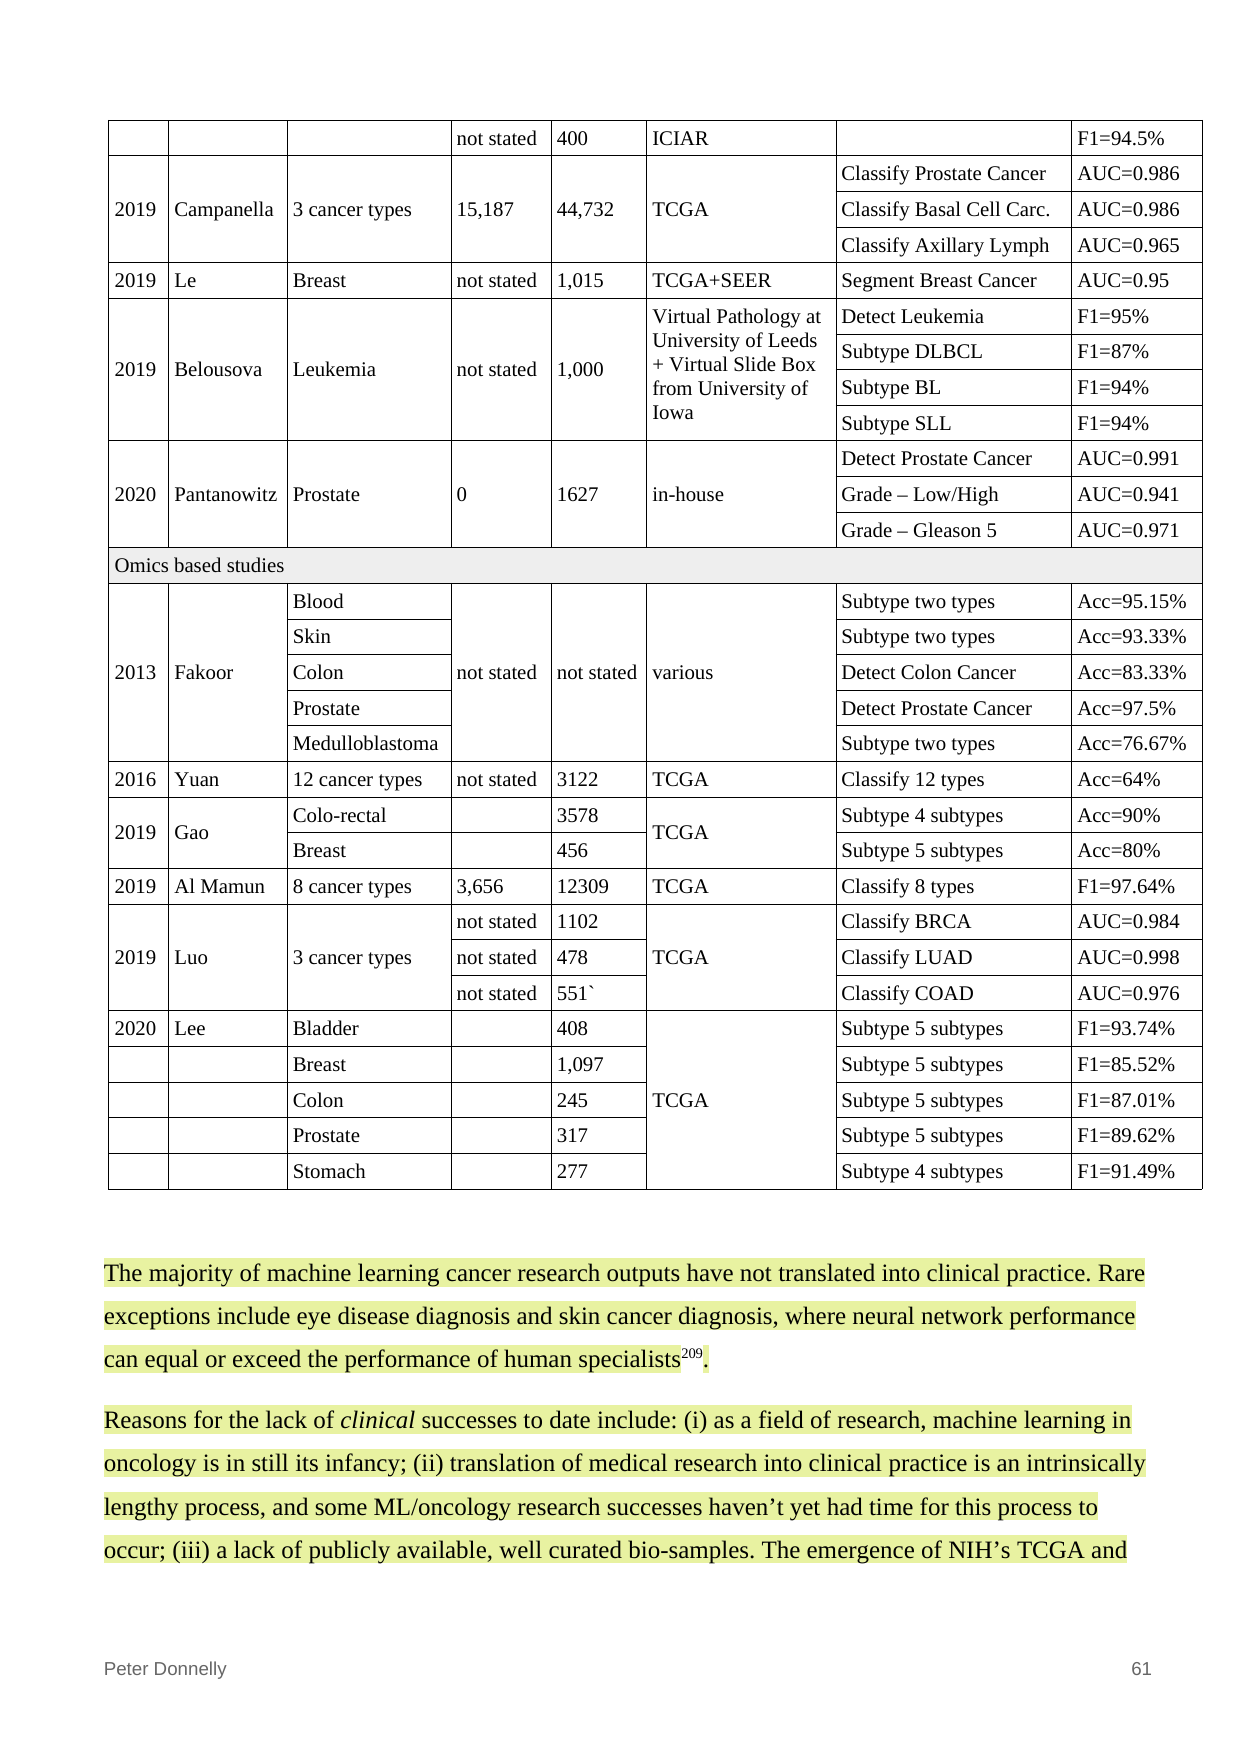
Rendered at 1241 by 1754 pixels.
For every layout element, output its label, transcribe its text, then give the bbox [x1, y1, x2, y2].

table_cell Medulloblastoma [288, 726, 451, 761]
table_cell 2013 [109, 584, 168, 761]
table_cell Acc=64% [1072, 762, 1202, 797]
table_cell 2019 [109, 299, 168, 440]
table_cell TCGA [647, 762, 836, 797]
table_cell Acc=90% [1072, 798, 1202, 832]
table_cell [169, 1047, 287, 1082]
table_cell 2019 [109, 869, 168, 903]
table_cell [452, 1154, 551, 1188]
table_cell 317 [552, 1118, 646, 1153]
table_cell AUC=0.971 [1072, 513, 1202, 547]
table_cell [169, 1083, 287, 1117]
table_cell Stomach [288, 1154, 451, 1188]
table_cell Segment Breast Cancer [837, 263, 1071, 298]
table_cell not stated [452, 940, 551, 975]
table_cell [109, 1154, 168, 1188]
table_cell ICIAR [647, 121, 836, 155]
table_cell Leukemia [288, 299, 451, 440]
table_cell [109, 121, 168, 155]
table_cell 0 [452, 441, 551, 547]
table_cell 551` [552, 976, 646, 1010]
table_cell 2019 [109, 263, 168, 298]
table_cell Subtype two types [837, 726, 1071, 761]
table_cell Acc=97.5% [1072, 691, 1202, 725]
table_cell F1=94% [1072, 370, 1202, 405]
table_cell Pantanowitz [169, 441, 287, 547]
table_cell 3122 [552, 762, 646, 797]
table_cell F1=94% [1072, 406, 1202, 440]
table_cell [169, 121, 287, 155]
table_cell Lee [169, 1011, 287, 1046]
table_cell Classify LUAD [837, 940, 1071, 975]
table_cell Gao [169, 798, 287, 868]
table_cell 408 [552, 1011, 646, 1046]
table_cell [169, 1118, 287, 1153]
table_cell Subtype 4 subtypes [837, 1154, 1071, 1188]
table_cell [452, 1083, 551, 1117]
table_cell TCGA [647, 869, 836, 903]
table_cell Classify Axillary Lymph [837, 228, 1071, 262]
table_cell Colon [288, 655, 451, 690]
table_cell 2020 [109, 441, 168, 547]
table_cell Yuan [169, 762, 287, 797]
table_cell 1,000 [552, 299, 646, 440]
table_cell AUC=0.991 [1072, 441, 1202, 476]
table_cell [452, 798, 551, 832]
table_cell F1=95% [1072, 299, 1202, 333]
table_cell not stated [452, 762, 551, 797]
table_cell Subtype 4 subtypes [837, 798, 1071, 832]
table_cell TCGA [647, 156, 836, 262]
table_cell 15,187 [452, 156, 551, 262]
table_cell F1=97.64% [1072, 869, 1202, 903]
table_cell F1=91.49% [1072, 1154, 1202, 1188]
table_cell 1627 [552, 441, 646, 547]
table_cell Prostate [288, 1118, 451, 1153]
table_cell not stated [452, 121, 551, 155]
table_cell Prostate [288, 691, 451, 725]
table_cell Belousova [169, 299, 287, 440]
table_cell Subtype BL [837, 370, 1071, 405]
table_cell [288, 121, 451, 155]
table_cell Le [169, 263, 287, 298]
table_cell Breast [288, 1047, 451, 1082]
table_cell [109, 1083, 168, 1117]
table_cell 1102 [552, 905, 646, 939]
table_cell Subtype two types [837, 620, 1071, 654]
table_cell [452, 1011, 551, 1046]
table_cell Bladder [288, 1011, 451, 1046]
table_cell Acc=76.67% [1072, 726, 1202, 761]
table_cell TCGA [647, 798, 836, 868]
table_cell 456 [552, 833, 646, 868]
table_cell not stated [452, 299, 551, 440]
table_cell Skin [288, 620, 451, 654]
table_cell Virtual Pathology at University of Leeds + Virtual Slide Box from University of Iowa [647, 299, 836, 440]
table_cell 44,732 [552, 156, 646, 262]
table_cell not stated [452, 905, 551, 939]
table_cell Acc=80% [1072, 833, 1202, 868]
text The majority of machine learning cancer research outputs have not translated into clinical practice. Rare exceptions include eye disease diagnosis and skin cancer diagnosis, where neural network performance can equal or exceed the performance of human specialists. [103, 1258, 1146, 1373]
table_cell Subtype SLL [837, 406, 1071, 440]
table_cell Acc=93.33% [1072, 620, 1202, 654]
table_cell AUC=0.986 [1072, 192, 1202, 227]
table_cell Detect Prostate Cancer [837, 691, 1071, 725]
table_cell 1,015 [552, 263, 646, 298]
table_cell various [647, 584, 836, 761]
table_cell Al Mamun [169, 869, 287, 903]
table_cell Classify Basal Cell Carc. [837, 192, 1071, 227]
table_cell AUC=0.998 [1072, 940, 1202, 975]
table_cell Luo [169, 905, 287, 1010]
table_cell Classify 12 types [837, 762, 1071, 797]
table_cell Fakoor [169, 584, 287, 761]
table_cell 3 cancer types [288, 156, 451, 262]
table_cell F1=93.74% [1072, 1011, 1202, 1046]
table_cell not stated [552, 584, 646, 761]
table_cell Breast [288, 833, 451, 868]
table_cell AUC=0.984 [1072, 905, 1202, 939]
table_cell [109, 1047, 168, 1082]
table_cell Classify BRCA [837, 905, 1071, 939]
table_cell Omics based studies [109, 548, 1202, 583]
table_cell Colon [288, 1083, 451, 1117]
table_cell 8 cancer types [288, 869, 451, 903]
table_cell TCGA [647, 1011, 836, 1188]
table_cell AUC=0.986 [1072, 156, 1202, 191]
table_cell 478 [552, 940, 646, 975]
table_cell Prostate [288, 441, 451, 547]
table_cell F1=87% [1072, 335, 1202, 369]
table_cell Subtype 5 subtypes [837, 1011, 1071, 1046]
table_cell Grade – Low/High [837, 477, 1071, 512]
table_cell 245 [552, 1083, 646, 1117]
table_cell Classify Prostate Cancer [837, 156, 1071, 191]
table_cell 2019 [109, 156, 168, 262]
table_cell not stated [452, 976, 551, 1010]
table_cell F1=94.5% [1072, 121, 1202, 155]
table_cell 400 [552, 121, 646, 155]
table_cell Subtype 5 subtypes [837, 833, 1071, 868]
table_cell 3578 [552, 798, 646, 832]
table_cell 277 [552, 1154, 646, 1188]
table_cell in-house [647, 441, 836, 547]
table_cell Colo-rectal [288, 798, 451, 832]
table_cell AUC=0.965 [1072, 228, 1202, 262]
table_cell Subtype two types [837, 584, 1071, 618]
table_cell Subtype DLBCL [837, 335, 1071, 369]
table_cell 12309 [552, 869, 646, 903]
table_cell 1,097 [552, 1047, 646, 1082]
table_cell AUC=0.941 [1072, 477, 1202, 512]
table_cell TCGA [647, 905, 836, 1010]
table_cell 3 cancer types [288, 905, 451, 1010]
table_cell Classify COAD [837, 976, 1071, 1010]
table_cell Classify 8 types [837, 869, 1071, 903]
table_cell Subtype 5 subtypes [837, 1083, 1071, 1117]
table_cell 2016 [109, 762, 168, 797]
table_cell 2019 [109, 798, 168, 868]
table_cell Acc=83.33% [1072, 655, 1202, 690]
table_cell AUC=0.95 [1072, 263, 1202, 298]
table_cell not stated [452, 263, 551, 298]
table_cell 3,656 [452, 869, 551, 903]
table_cell not stated [452, 584, 551, 761]
table_cell [169, 1154, 287, 1188]
table_cell Blood [288, 584, 451, 618]
text Reasons for the lack of clinical successes to date include: (i) as a field of research, machine learning in oncology is in still its infancy; (ii) translation of medical research into clinical practice is an intrinsically lengthy process, and some ML/oncology research successes haven’t yet had time for this process to occur; (iii) a lack of publicly available, well curated bio-samples. The emergence of NIH’s TCGA and [103, 1405, 1146, 1563]
table_cell Subtype 5 subtypes [837, 1047, 1071, 1082]
table_cell 12 cancer types [288, 762, 451, 797]
table_cell Detect Prostate Cancer [837, 441, 1071, 476]
table_cell Acc=95.15% [1072, 584, 1202, 618]
table_cell Detect Colon Cancer [837, 655, 1071, 690]
table_cell [452, 1047, 551, 1082]
table_cell TCGA+SEER [647, 263, 836, 298]
table_cell [452, 833, 551, 868]
table_cell 2019 [109, 905, 168, 1010]
table_cell Breast [288, 263, 451, 298]
table_cell [837, 121, 1071, 155]
table_cell Campanella [169, 156, 287, 262]
table_cell Subtype 5 subtypes [837, 1118, 1071, 1153]
table_cell [452, 1118, 551, 1153]
table_cell F1=85.52% [1072, 1047, 1202, 1082]
table_cell 2020 [109, 1011, 168, 1046]
table_cell AUC=0.976 [1072, 976, 1202, 1010]
table_cell [109, 1118, 168, 1153]
table_cell F1=89.62% [1072, 1118, 1202, 1153]
table_cell F1=87.01% [1072, 1083, 1202, 1117]
table_cell Detect Leukemia [837, 299, 1071, 333]
table_cell Grade – Gleason 5 [837, 513, 1071, 547]
